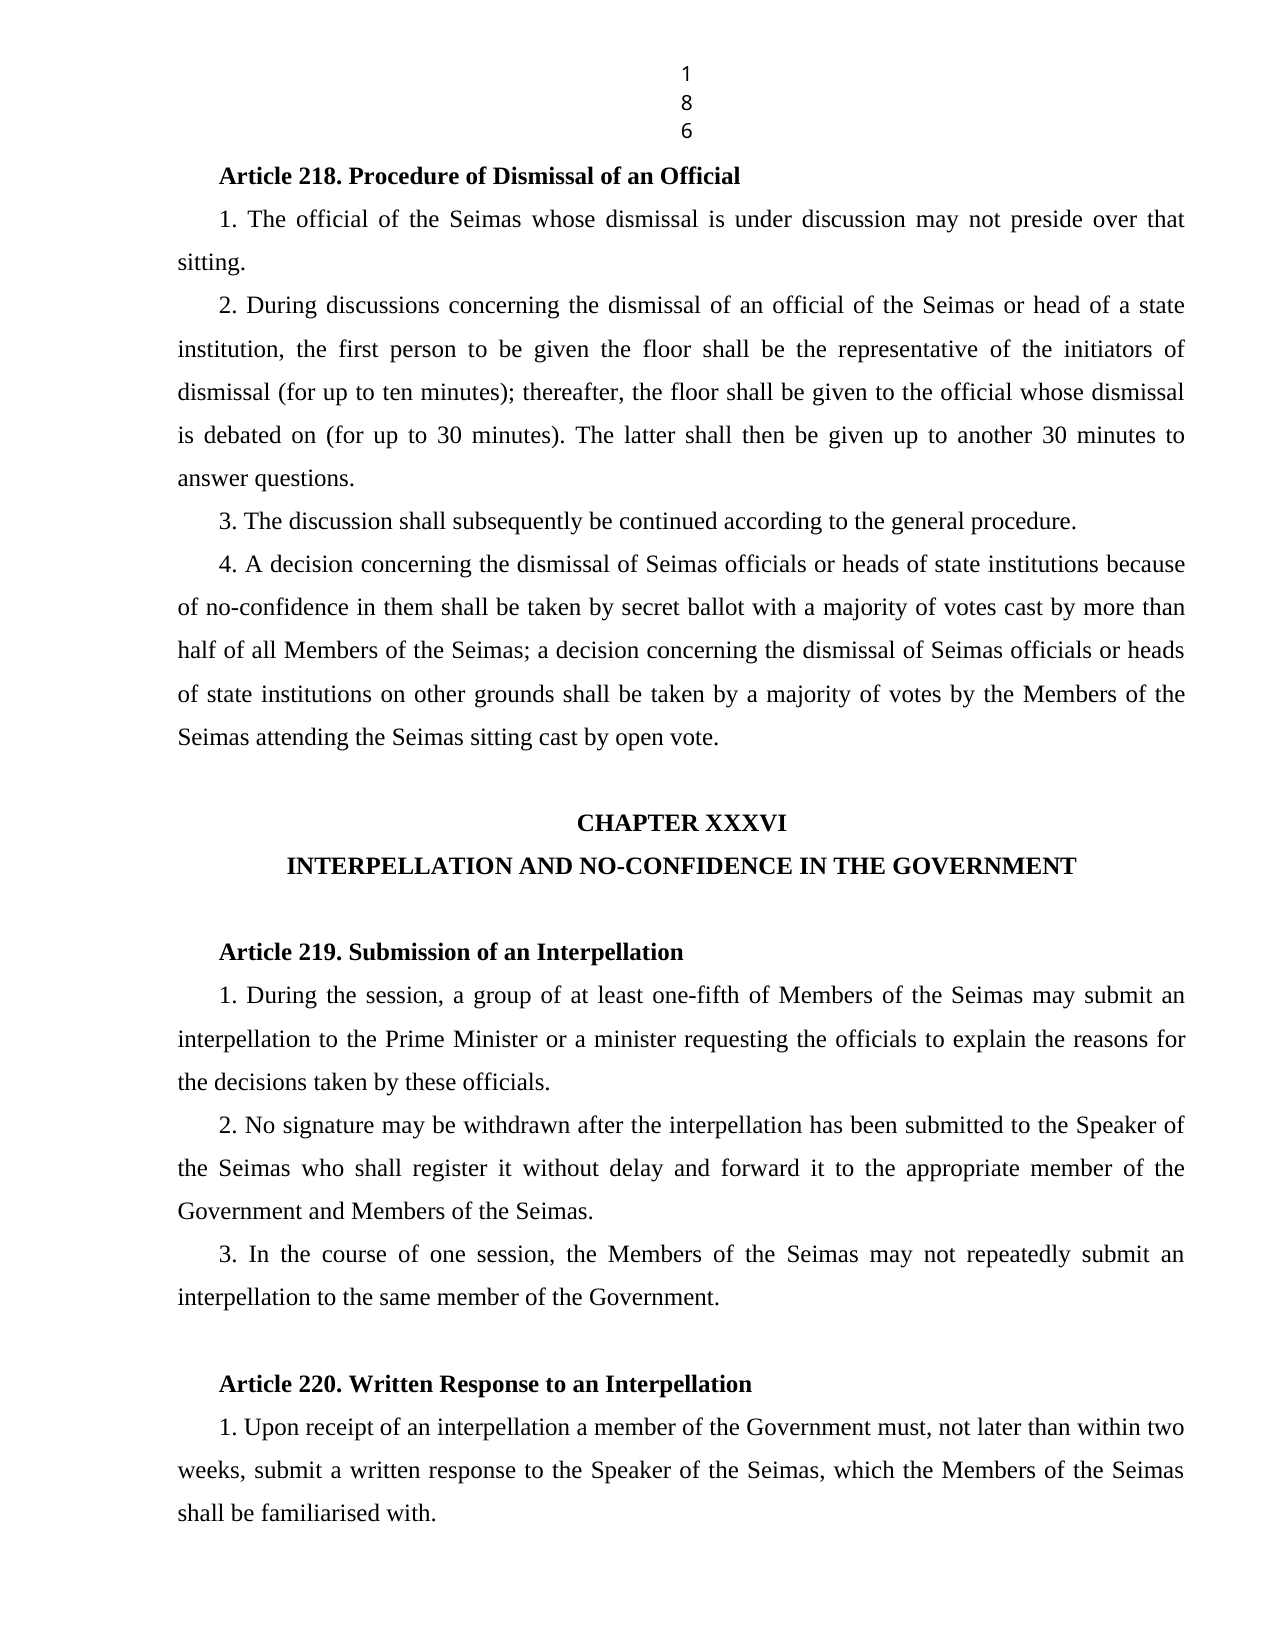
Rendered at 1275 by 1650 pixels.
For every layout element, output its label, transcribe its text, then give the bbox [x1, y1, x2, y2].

text INTERPELLATION AND NO-CONFIDENCE IN THE GOVERNMENT [177, 851, 1186, 880]
text 1. During the session, a group of at least one-fifth of Members of the Seimas may submit an interpellation to the Prime Minister or a minister requesting the officials to explain the reasons for the decisions taken by these officials. [177, 981, 1186, 1096]
text 2. During discussions concerning the dismissal of an official of the Seimas or head of a state institution, the first person to be given the floor shall be the representative of the initiators of dismissal (for up to ten minutes); thereafter, the floor shall be given to the official whose dismissal is debated on (for up to 30 minutes). The latter shall then be given up to another 30 minutes to answer questions. [177, 291, 1186, 492]
text Article 219. Submission of an Interpellation [177, 937, 1186, 966]
text Article 220. Written Response to an Interpellation [177, 1369, 1186, 1397]
text Chapter XXXVI [177, 808, 1186, 837]
text 2. No signature may be withdrawn after the interpellation has been submitted to the Speaker of the Seimas who shall register it without delay and forward it to the appropriate member of the Government and Members of the Seimas. [177, 1110, 1186, 1225]
text 3. The discussion shall subsequently be continued according to the general procedure. [177, 506, 1186, 535]
text 1. Upon receipt of an interpellation a member of the Government must, not later than within two weeks, submit a written response to the Speaker of the Seimas, which the Members of the Seimas shall be familiarised with. [177, 1412, 1186, 1527]
text 3. In the course of one session, the Members of the Seimas may not repeatedly submit an interpellation to the same member of the Government. [177, 1239, 1186, 1311]
text 4. A decision concerning the dismissal of Seimas officials or heads of state institutions because of no-confidence in them shall be taken by secret ballot with a majority of votes cast by more than half of all Members of the Seimas; a decision concerning the dismissal of Seimas officials or heads of state institutions on other grounds shall be taken by a majority of votes by the Members of the Seimas attending the Seimas sitting cast by open vote. [177, 549, 1186, 751]
text 1. The official of the Seimas whose dismissal is under discussion may not preside over that sitting. [177, 204, 1186, 276]
text Article 218. Procedure of Dismissal of an Official [177, 161, 1186, 190]
